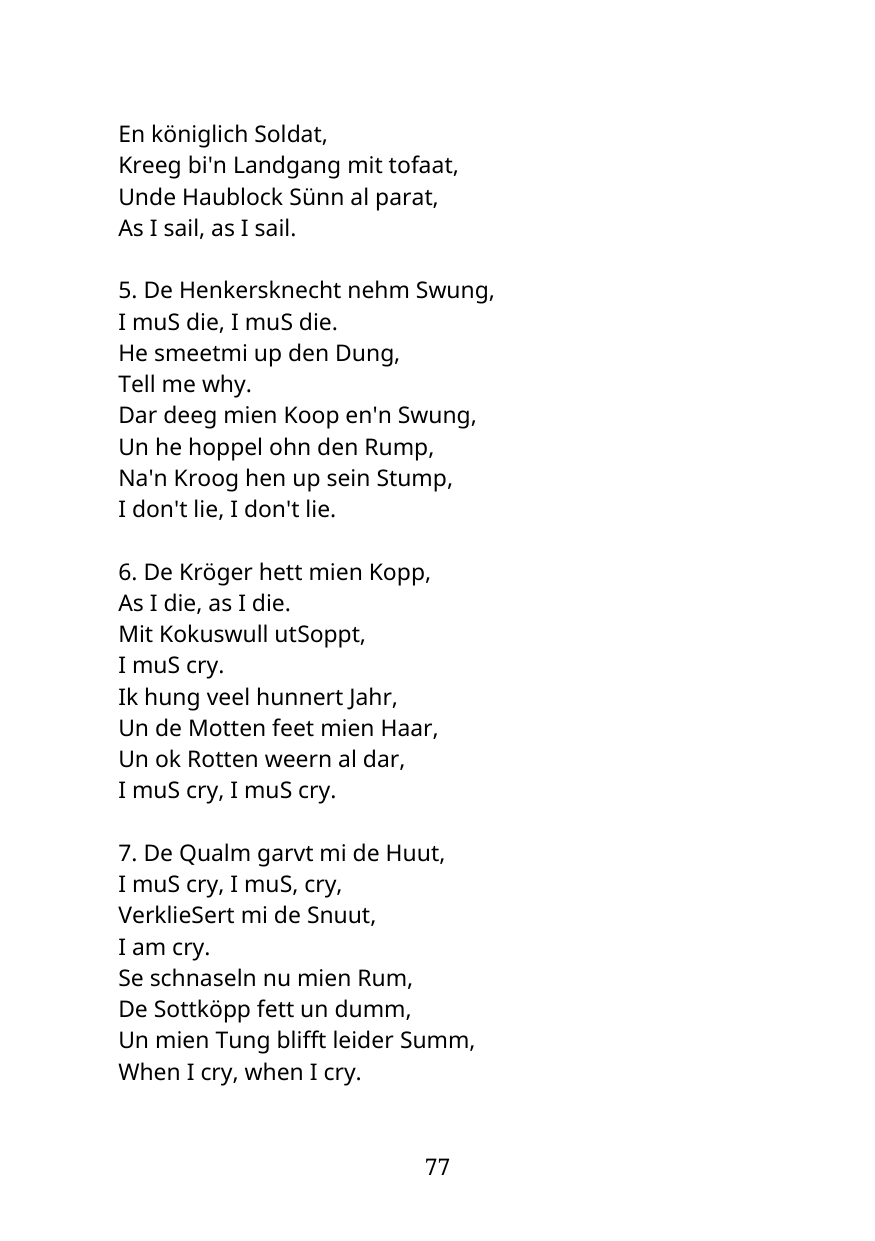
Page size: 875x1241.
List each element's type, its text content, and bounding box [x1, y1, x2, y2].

text En königlich Soldat, Kreeg bi'n Landgang mit tofaat, Unde Haublock Sünn al parat, As I sail, as I sail. [118, 118, 756, 243]
text 5. De Henkersknecht nehm Swung, I muS die, I muS die. He smeetmi up den Dung, Tell me why. Dar deeg mien Koop en'n Swung, Un he hoppel ohn den Rump, Na'n Kroog hen up sein Stump, I don't lie, I don't lie. [118, 274, 756, 524]
text 6. De Kröger hett mien Kopp, As I die, as I die. Mit Kokuswull utSoppt, I muS cry. Ik hung veel hunnert Jahr, Un de Motten feet mien Haar, Un ok Rotten weern al dar, I muS cry, I muS cry. [118, 556, 756, 806]
text 7. De Qualm garvt mi de Huut, I muS cry, I muS, cry, VerklieSert mi de Snuut, I am cry. Se schnaseln nu mien Rum, De Sottköpp fett un dumm, Un mien Tung blifft leider Summ, When I cry, when I cry. [118, 837, 756, 1087]
